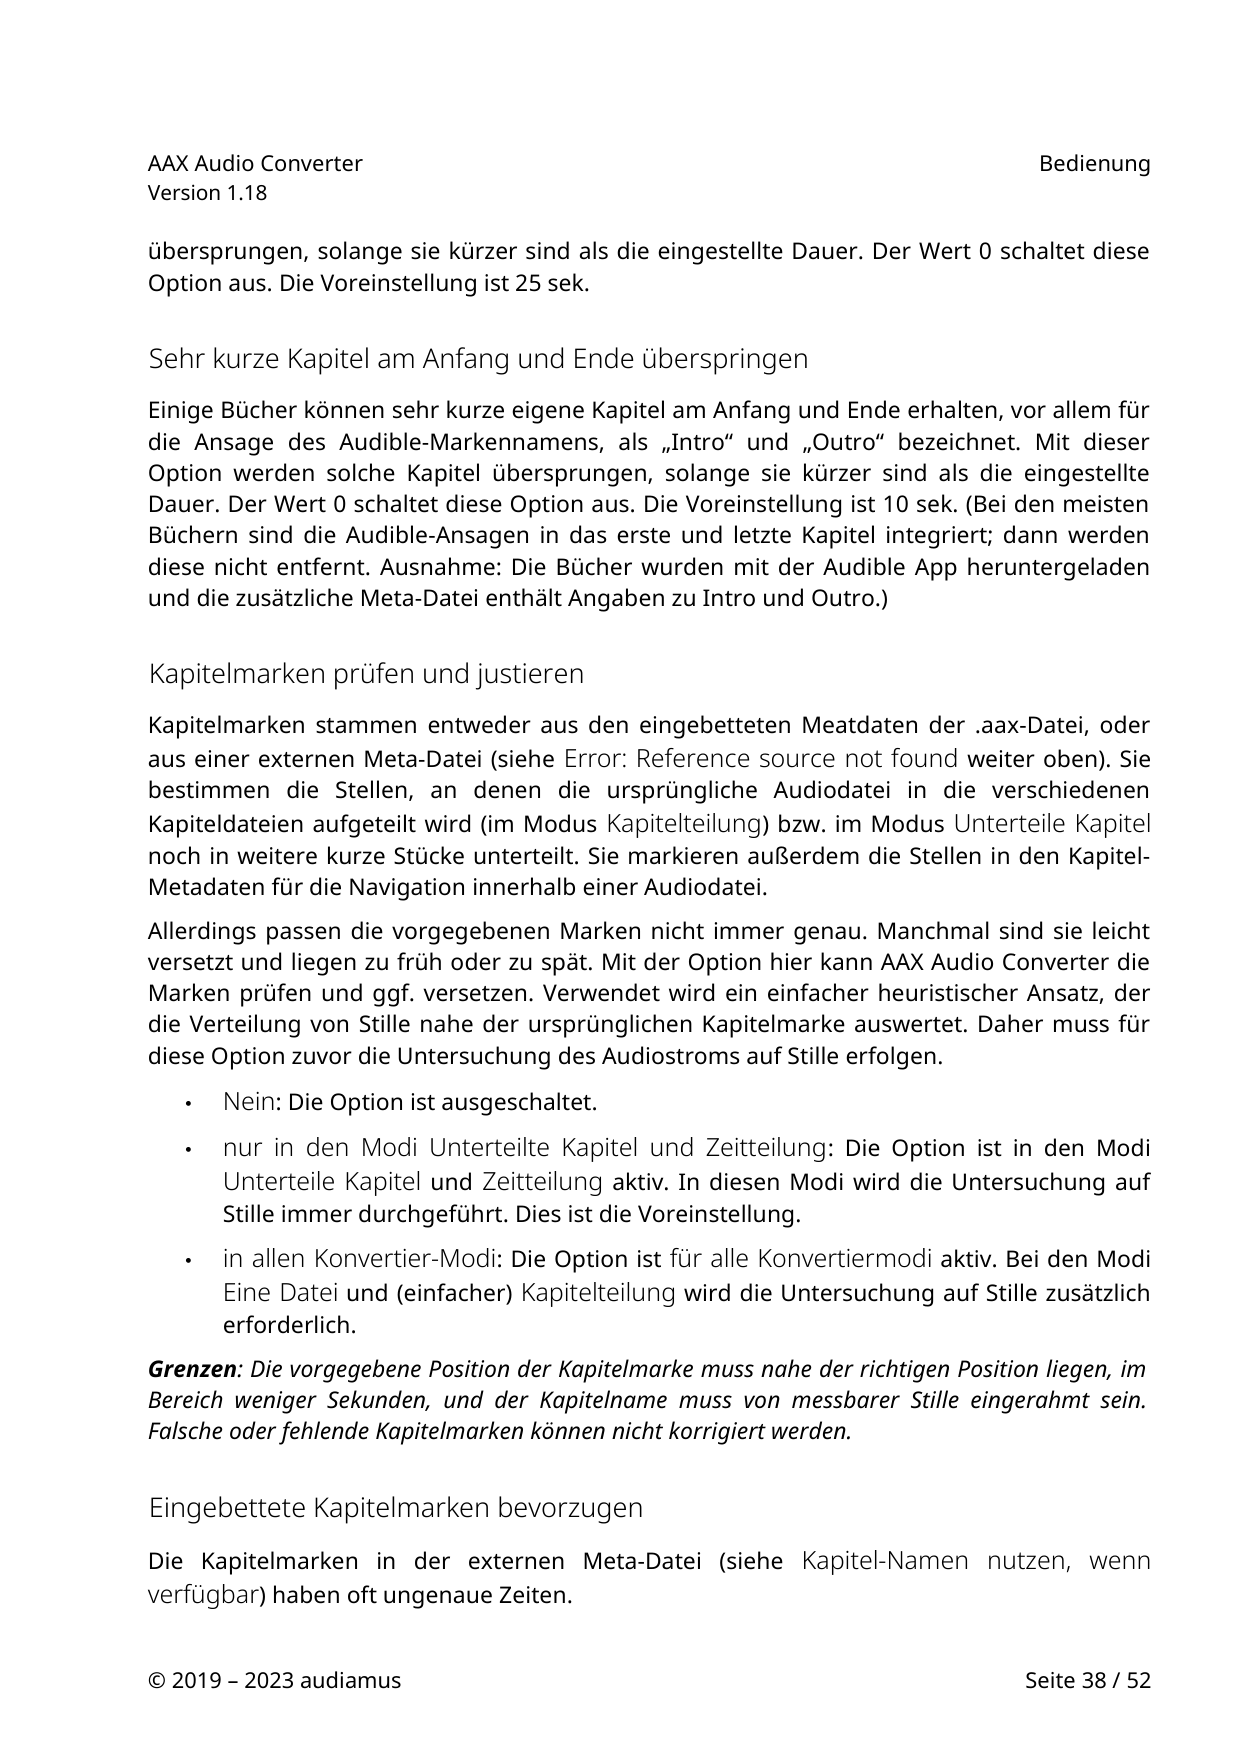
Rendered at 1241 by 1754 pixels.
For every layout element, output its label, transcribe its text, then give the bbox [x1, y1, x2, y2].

list in allen Konvertier-Modi: Die Option ist für alle Konvertiermodi aktiv. Bei den Modi Eine Datei und (einfacher) Kapitelteilung wird die Untersuchung auf Stille zusätzlich erforderlich. [185, 1241, 1152, 1340]
subtitle Sehr kurze Kapitel am Anfang und Ende überspringen [142, 340, 1152, 376]
text Grenzen: Die vorgegebene Position der Kapitelmarke muss nahe der richtigen Position liegen, im Bereich weniger Sekunden, und der Kapitelname muss von messbarer Stille eingerahmt sein. Falsche oder fehlende Kapitelmarken können nicht korrigiert werden. [148, 1353, 1152, 1446]
text Kapitelmarken stammen entweder aus den eingebetteten Meatdaten der .aax-Datei, oder aus einer externen Meta-Datei (siehe Error: Reference source not found weiter oben). Sie bestimmen die Stellen, an denen die ursprüngliche Audiodatei in die verschiedenen Kapiteldateien aufgeteilt wird (im Modus Kapitelteilung) bzw. im Modus Unterteile Kapitel noch in weitere kurze Stücke unterteilt. Sie markieren außerdem die Stellen in den Kapitel-Metadaten für die Navigation innerhalb einer Audiodatei. [148, 709, 1152, 902]
text Einige Bücher können sehr kurze eigene Kapitel am Anfang und Ende erhalten, vor allem für die Ansage des Audible-Markennamens, als „Intro“ und „Outro“ bezeichnet. Mit dieser Option werden solche Kapitel übersprungen, solange sie kürzer sind als die eingestellte Dauer. Der Wert 0 schaltet diese Option aus. Die Voreinstellung ist 10 sek. (Bei den meisten Büchern sind die Audible-Ansagen in das erste und letzte Kapitel integriert; dann werden diese nicht entfernt. Ausnahme: Die Bücher wurden mit der Audible App heruntergeladen und die zusätzliche Meta-Datei enthält Angaben zu Intro und Outro.) [148, 394, 1152, 613]
text Allerdings passen die vorgegebenen Marken nicht immer genau. Manchmal sind sie leicht versetzt und liegen zu früh oder zu spät. Mit der Option hier kann AAX Audio Converter die Marken prüfen und ggf. versetzen. Verwendet wird ein einfacher heuristischer Ansatz, der die Verteilung von Stille nahe der ursprünglichen Kapitelmarke auswertet. Daher muss für diese Option zuvor die Untersuchung des Audiostroms auf Stille erfolgen. [148, 914, 1152, 1071]
subtitle Eingebettete Kapitelmarken bevorzugen [142, 1488, 1152, 1525]
list nur in den Modi Unterteilte Kapitel und Zeitteilung: Die Option ist in den Modi Unterteile Kapitel und Zeitteilung aktiv. In diesen Modi wird die Untersuchung auf Stille immer durchgeführt. Dies ist die Voreinstellung. [185, 1129, 1152, 1229]
subtitle Kapitelmarken prüfen und justieren [142, 655, 1152, 692]
text übersprungen, solange sie kürzer sind als die eingestellte Dauer. Der Wert 0 schaltet diese Option aus. Die Voreinstellung ist 25 sek. [148, 235, 1152, 298]
list Nein: Die Option ist ausgeschaltet. [185, 1083, 1152, 1117]
text Die Kapitelmarken in der externen Meta-Datei (siehe Kapitel-Namen nutzen, wenn verfügbar) haben oft ungenaue Zeiten. [148, 1543, 1152, 1611]
